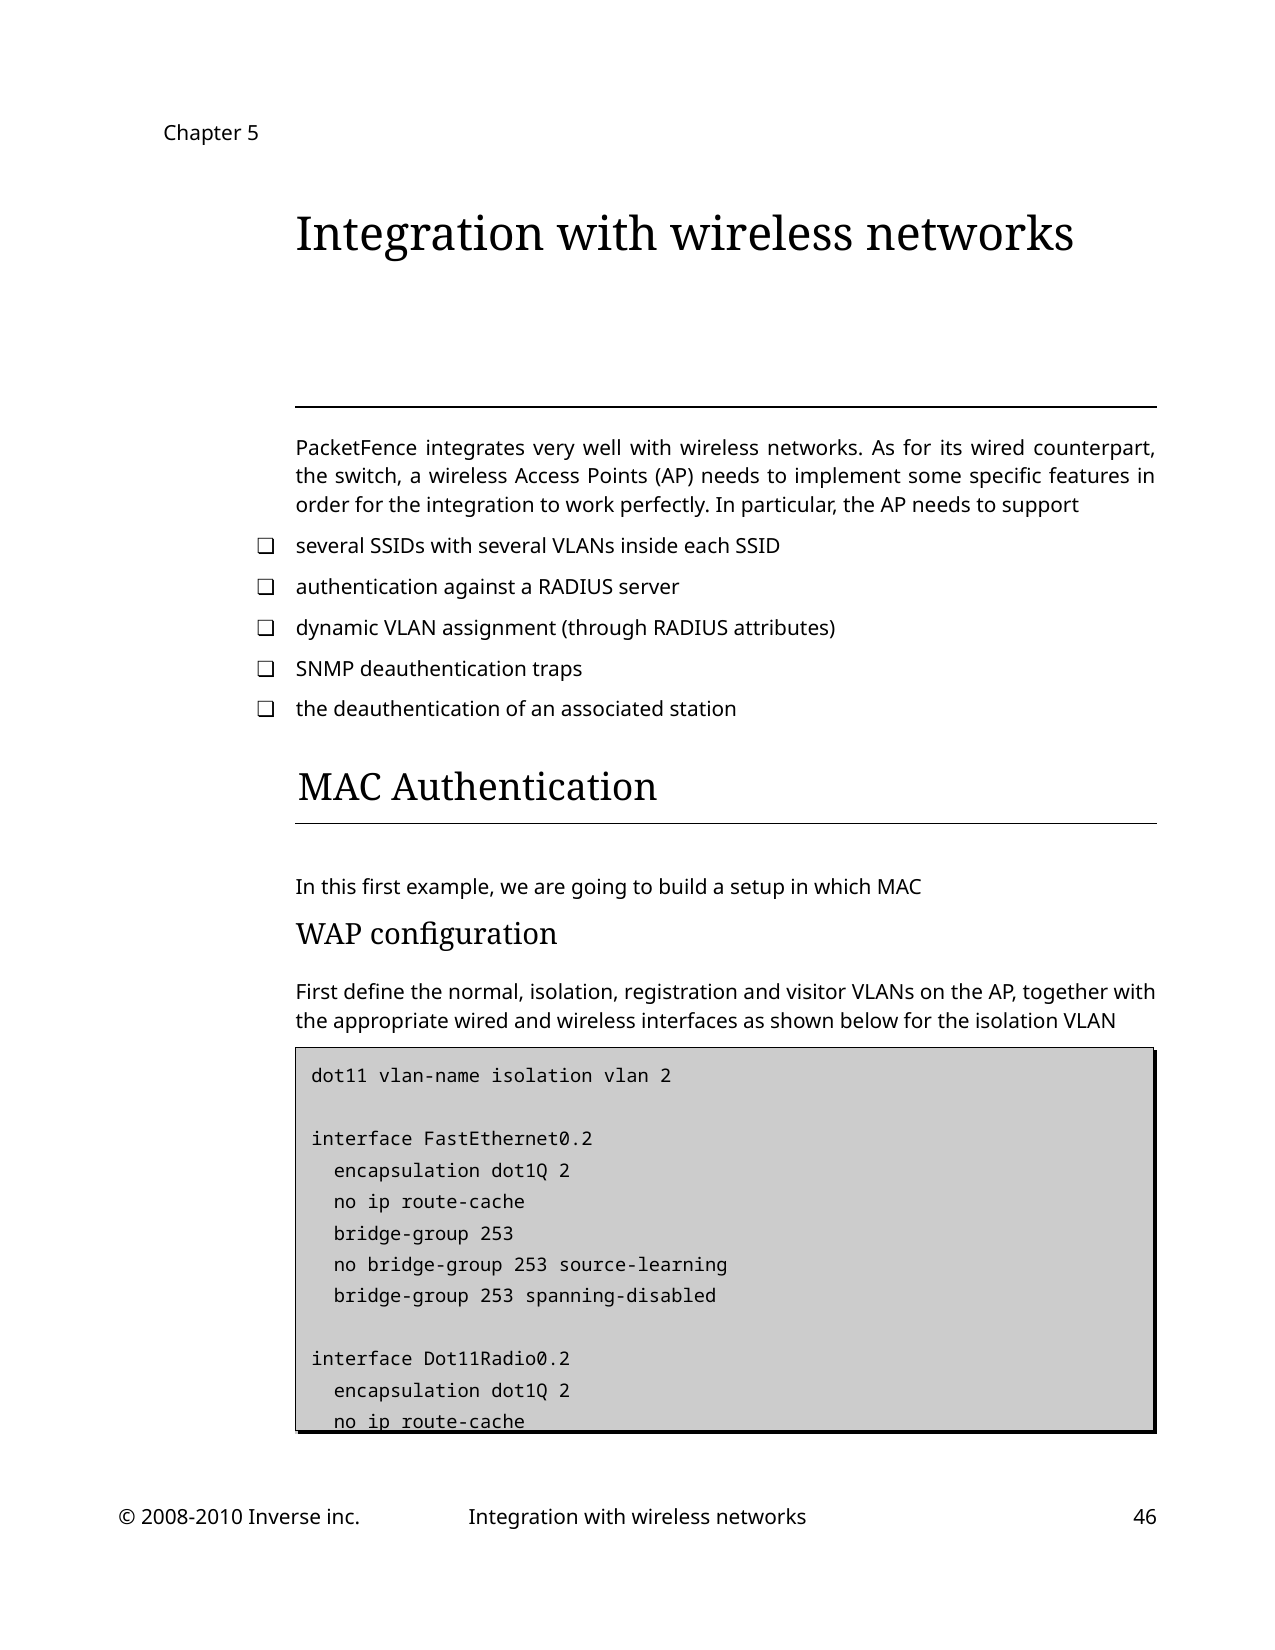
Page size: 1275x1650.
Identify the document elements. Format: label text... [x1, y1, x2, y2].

text no bridge-group 253 source-learning [296, 1236, 1153, 1267]
list ❏ SNMP deauthentication traps [256, 654, 1157, 682]
subtitle MAC Authentication [295, 760, 1157, 823]
list ❏ authentication against a RADIUS server [256, 572, 1157, 600]
text PacketFence integrates very well with wireless networks. As for its wired counterpart, the switch, a wireless Access Points (AP) needs to implement some specific features in order for the integration to work perfectly. In particular, the AP needs to support [295, 433, 1157, 518]
text no ip route-cache [296, 1173, 1153, 1204]
text encapsulation dot1Q 2 [296, 1141, 1153, 1173]
text dot11 vlan-name isolation vlan 2 [296, 1048, 1153, 1078]
text interface Dot11Radio0.2 [296, 1330, 1153, 1361]
list ❏ the deauthentication of an associated station [256, 694, 1157, 723]
text bridge-group 253 spanning-disabled [296, 1267, 1153, 1298]
text no ip route-cache [296, 1393, 1153, 1430]
subtitle Integration with wireless networks [295, 201, 1157, 406]
subtitle WAP configuration [295, 913, 1157, 953]
text interface FastEthernet0.2 [296, 1110, 1153, 1141]
list ❏ several SSIDs with several VLANs inside each SSID [256, 531, 1157, 559]
text bridge-group 253 [296, 1204, 1153, 1236]
text First define the normal, isolation, registration and visitor VLANs on the AP, together with the appropriate wired and wireless interfaces as shown below for the isolation VLAN [295, 977, 1157, 1034]
text encapsulation dot1Q 2 [296, 1361, 1153, 1393]
text In this first example, we are going to build a setup in which MAC [295, 872, 1157, 900]
list ❏ dynamic VLAN assignment (through RADIUS attributes) [256, 613, 1157, 641]
